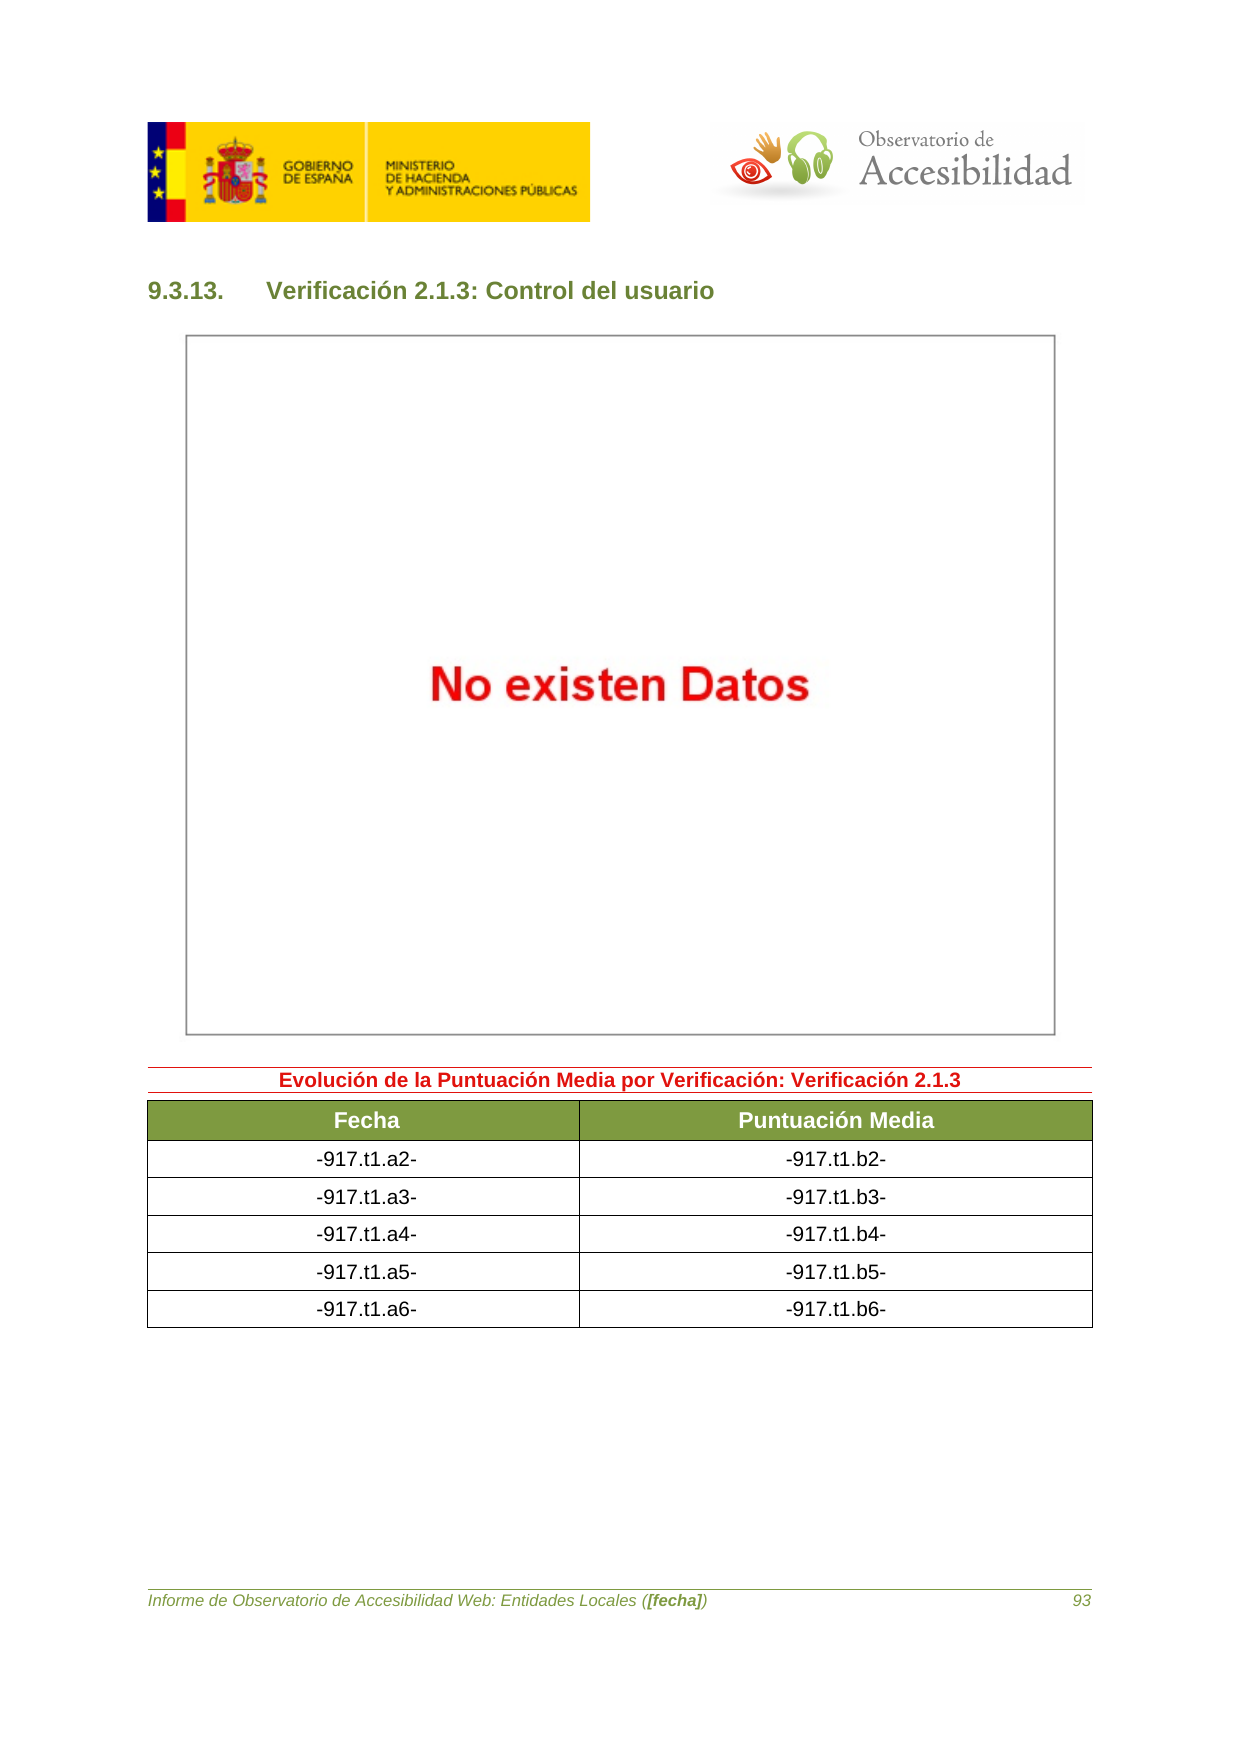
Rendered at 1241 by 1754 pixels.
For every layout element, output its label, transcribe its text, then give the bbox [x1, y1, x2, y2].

table_cell -917.t1.a2- [148, 1141, 579, 1177]
text Evolución de la Puntuación Media por Verificación: Verificación 2.1.3 [148, 1068, 1092, 1092]
table_cell -917.t1.a6- [148, 1291, 579, 1327]
table_cell -917.t1.a4- [148, 1216, 579, 1252]
table_cell -917.t1.a5- [148, 1253, 579, 1290]
picture [710, 122, 1086, 205]
table_cell -917.t1.b2- [580, 1141, 1092, 1177]
table_cell -917.t1.a3- [148, 1178, 579, 1215]
table_header Fecha [148, 1101, 579, 1140]
list Verificación 2.1.3: Control del usuario [148, 276, 1092, 304]
table_header Puntuación Media [580, 1101, 1092, 1140]
picture [178, 332, 1062, 1042]
table_cell -917.t1.b5- [580, 1253, 1092, 1290]
table_cell -917.t1.b4- [580, 1216, 1092, 1252]
picture [147, 122, 591, 222]
table_cell -917.t1.b6- [580, 1291, 1092, 1327]
table_cell -917.t1.b3- [580, 1178, 1092, 1215]
